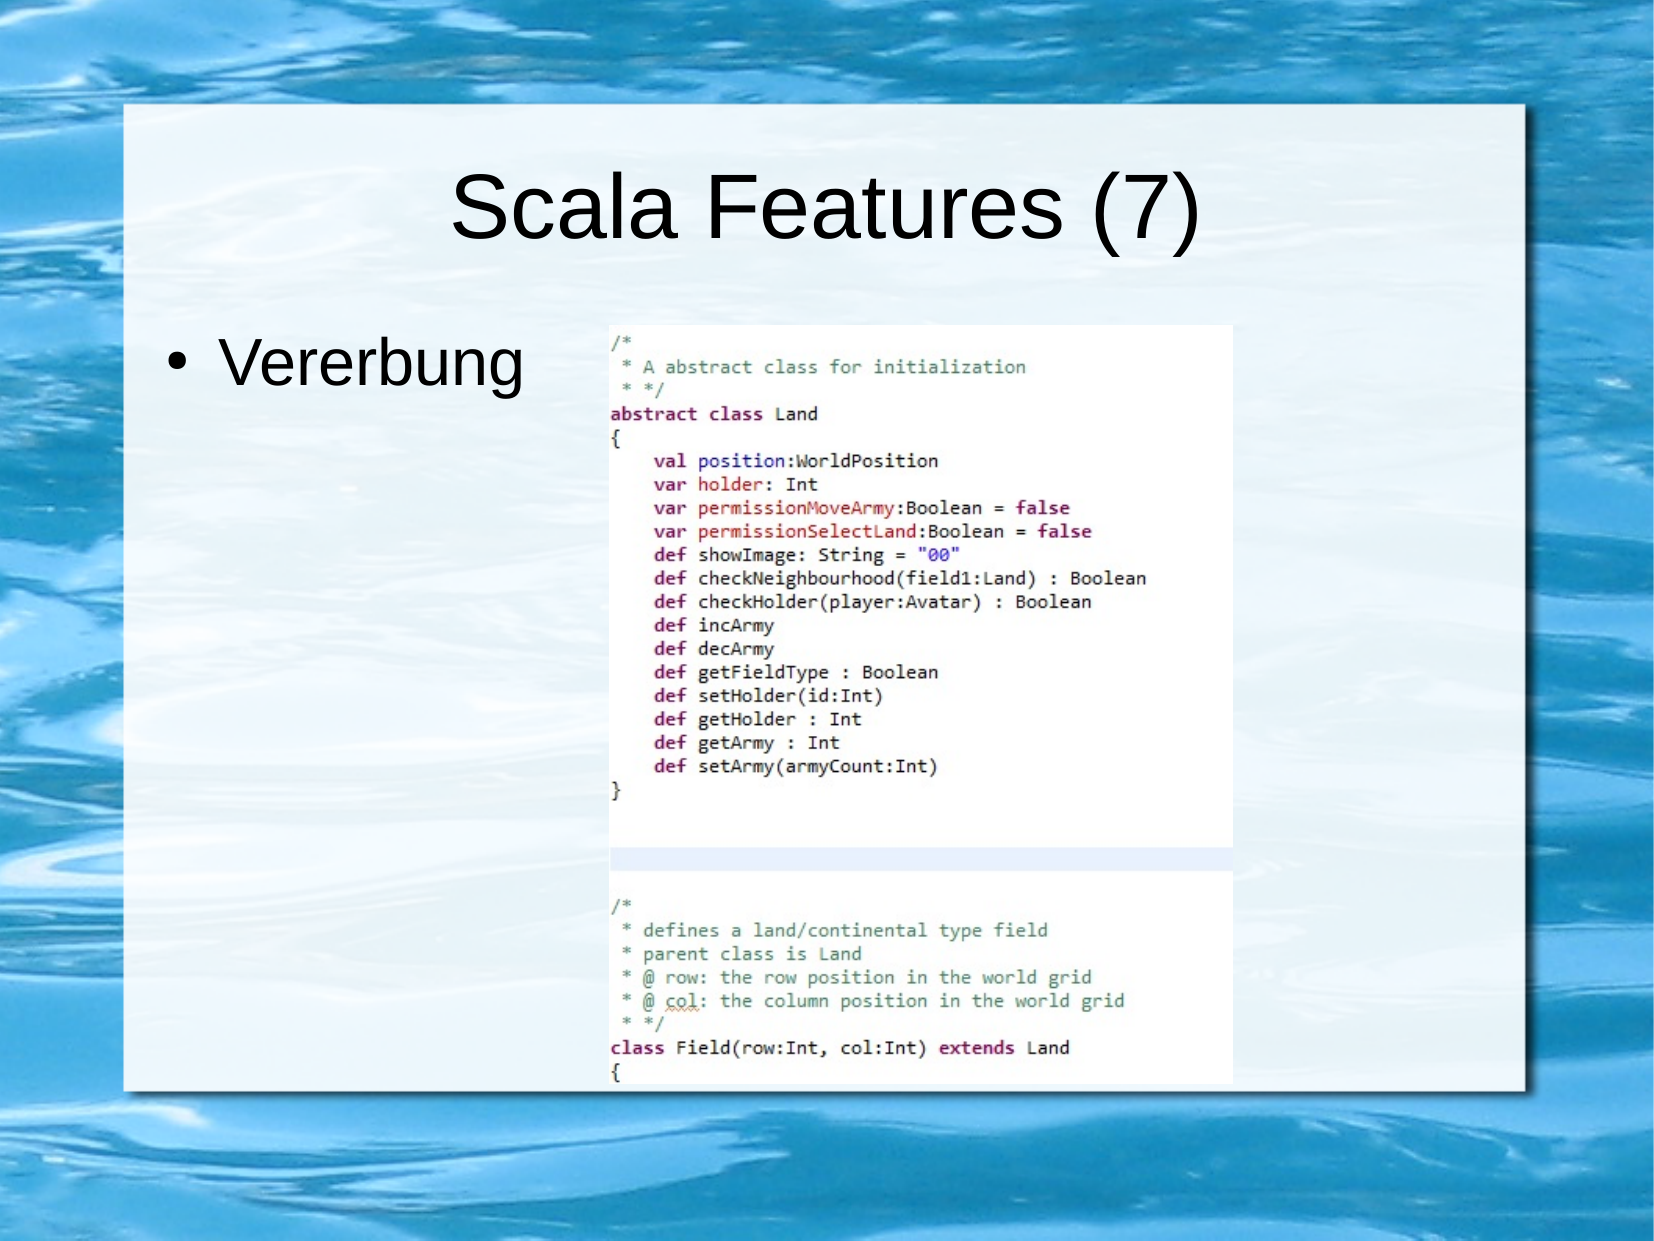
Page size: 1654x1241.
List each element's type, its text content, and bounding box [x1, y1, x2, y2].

picture [0, 0, 1654, 1241]
list Vererbung [147, 324, 1506, 1063]
title Scala Features (7) [147, 118, 1506, 296]
